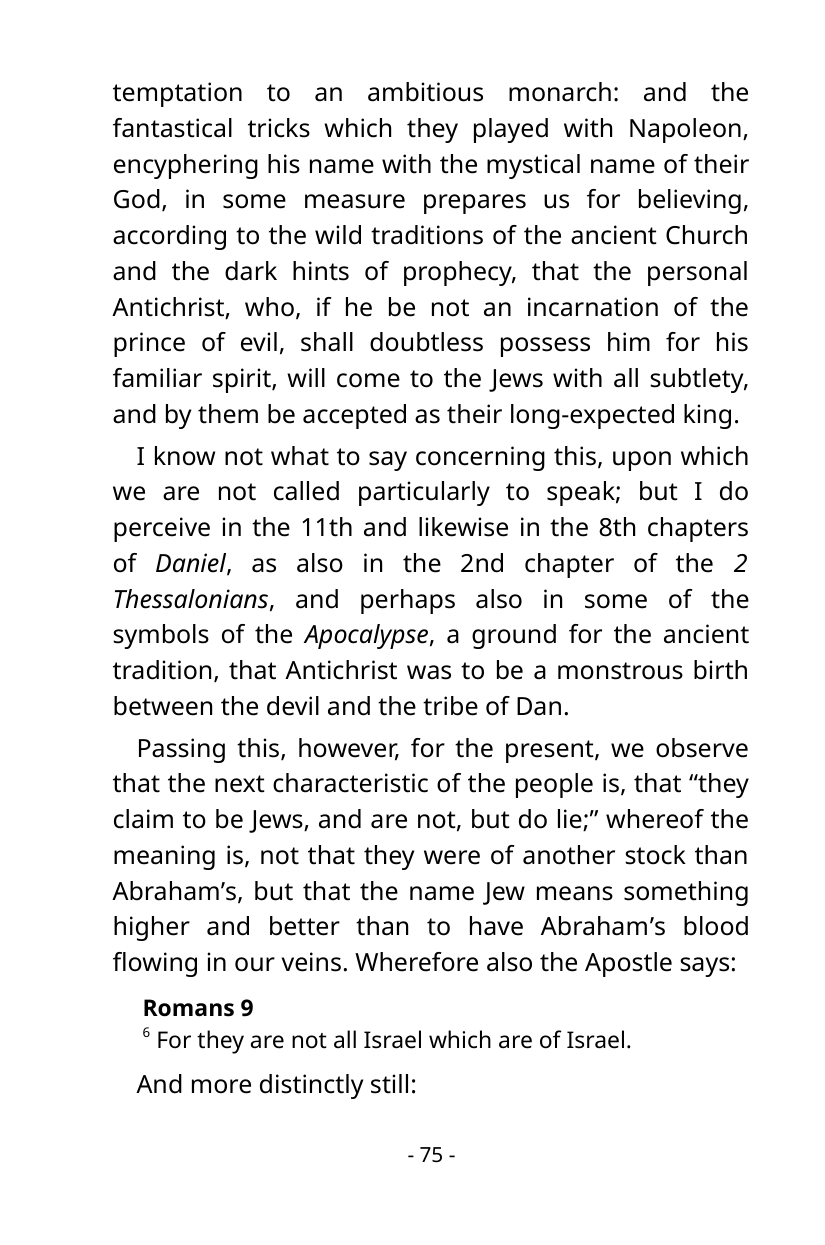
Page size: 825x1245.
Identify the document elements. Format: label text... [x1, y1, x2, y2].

text Passing this, however, for the present, we observe that the next characteristic of the people is, that “they claim to be Jews, and are not, but do lie;” whereof the meaning is, not that they were of another stock than Abraham’s, but that the name Jew means something higher and better than to have Abraham’s blood flowing in our veins. Wherefore also the Apostle says: [112, 730, 750, 979]
text I know not what to say concerning this, upon which we are not called particularly to speak; but I do perceive in the 11th and likewise in the 8th chapters of Daniel, as also in the 2nd chapter of the 2 Thessalonians, and perhaps also in some of the symbols of the Apocalypse, a ground for the ancient tradition, that Antichrist was to be a monstrous birth between the devil and the tribe of Dan. [112, 438, 750, 722]
text And more distinctly still: [112, 1067, 750, 1101]
text 6 For they are not all Israel which are of Israel. [142, 1023, 720, 1055]
text Romans 9 [142, 992, 750, 1023]
text temptation to an ambitious monarch: and the fantastical tricks which they played with Napoleon, encyphering his name with the mystical name of their God, in some measure prepares us for believing, according to the wild traditions of the ancient Church and the dark hints of prophecy, that the personal Antichrist, who, if he be not an incarnation of the prince of evil, shall doubtless possess him for his familiar spirit, will come to the Jews with all subtlety, and by them be accepted as their long-expected king. [112, 75, 750, 431]
